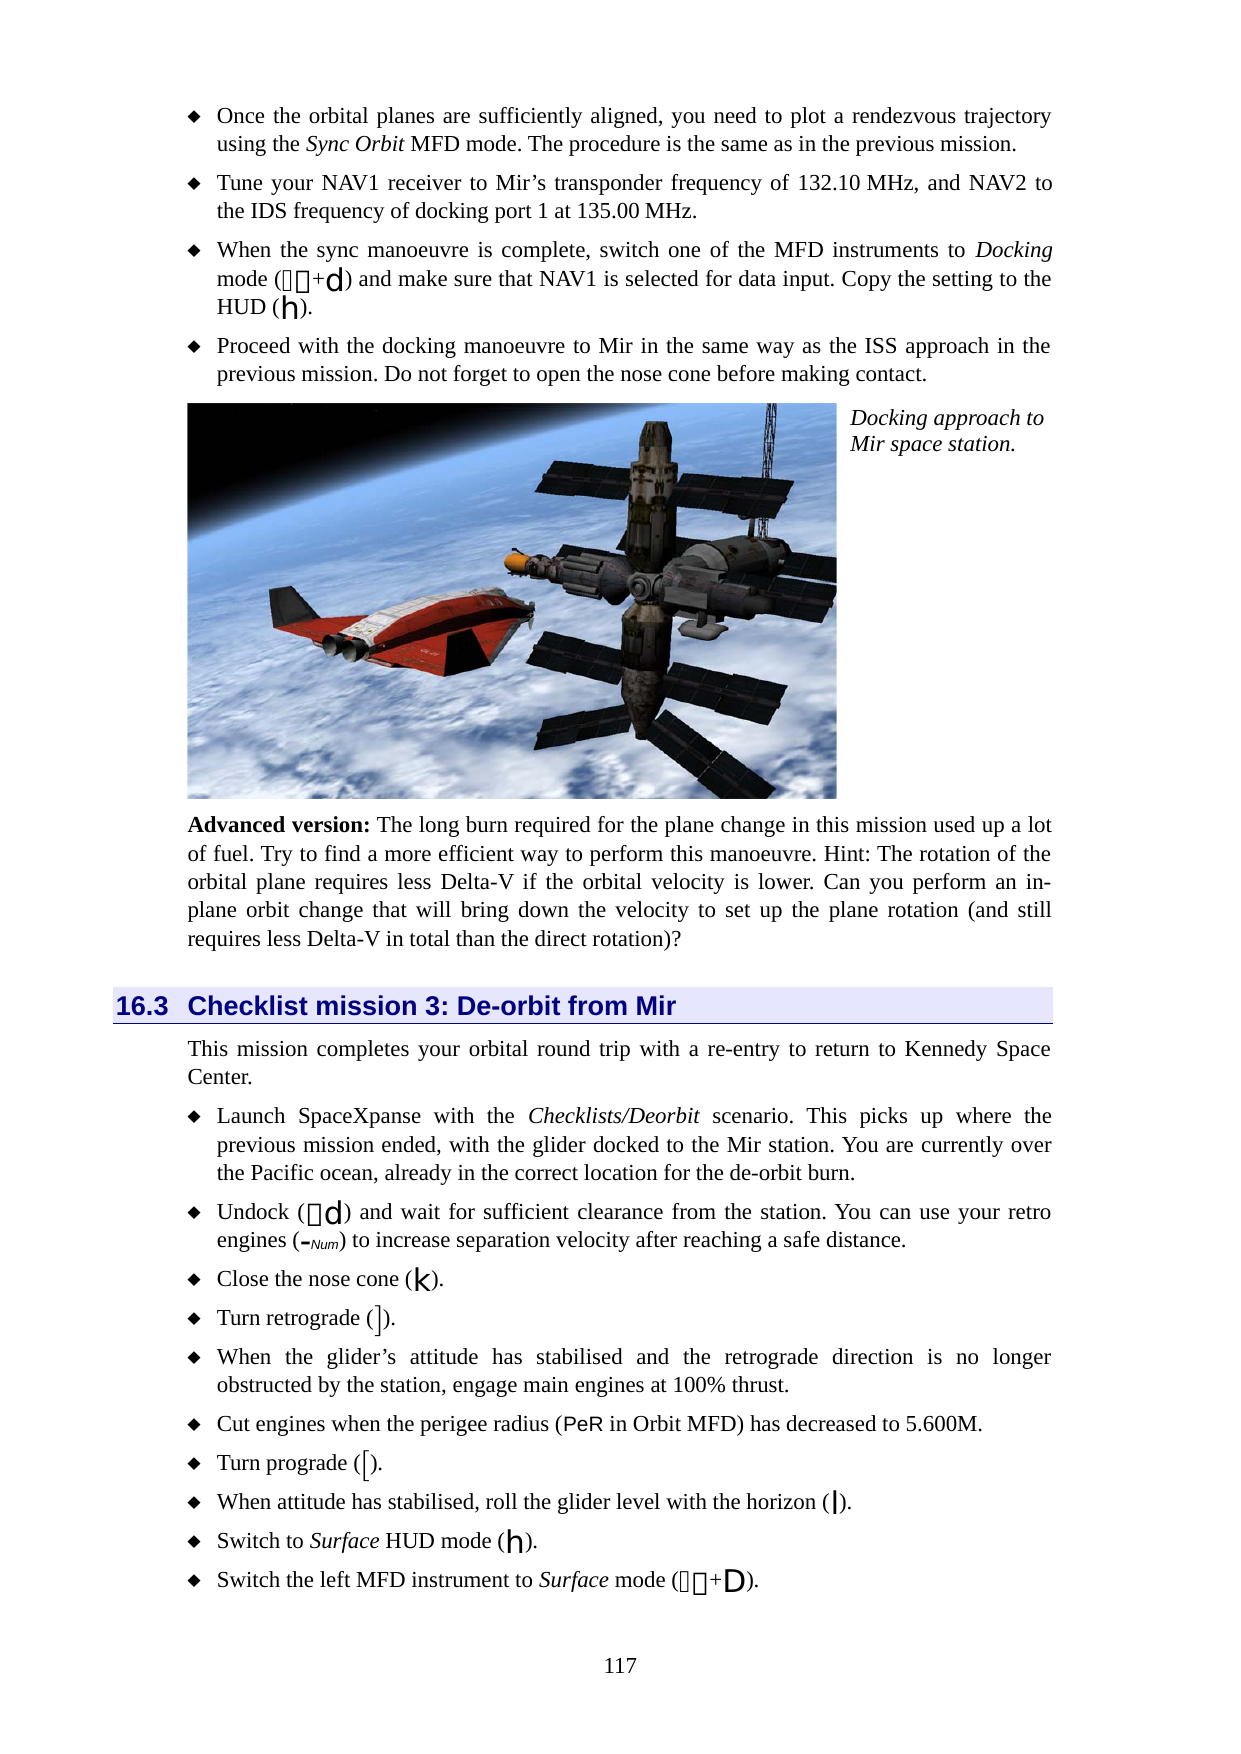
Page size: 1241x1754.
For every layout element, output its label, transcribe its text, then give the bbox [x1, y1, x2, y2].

picture [187, 403, 837, 799]
list When the sync manoeuvre is complete, switch one of the MFD instruments to Docking mode (+d) and make sure that NAV1 is selected for data input. Copy the setting to the HUD (h). [187, 235, 1053, 320]
list Turn prograde ([). [187, 1448, 1053, 1476]
list Cut engines when the perigee radius (PeR in Orbit MFD) has decreased to 5.600M. [187, 1409, 1053, 1437]
list Launch SpaceXpanse with the Checklists/Deorbit scenario. This picks up where the previous mission ended, with the glider docked to the Mir station. You are currently over the Pacific ocean, already in the correct location for the de-orbit burn. [187, 1101, 1053, 1186]
list Switch the left MFD instrument to Surface mode (+D). [187, 1565, 1053, 1593]
list Close the nose cone (k). [187, 1264, 1053, 1292]
list Once the orbital planes are sufficiently aligned, you need to plot a rendezvous trajectory using the Sync Orbit MFD mode. The procedure is the same as in the previous mission. [187, 100, 1053, 157]
list When the glider’s attitude has stabilised and the retrograde direction is no longer obstructed by the station, engage main engines at 100% thrust. [187, 1342, 1053, 1398]
subtitle Checklist mission 3: De-orbit from Mir [113, 987, 1053, 1023]
list When attitude has stabilised, roll the glider level with the horizon (l). [187, 1487, 1053, 1515]
list Switch to Surface HUD mode (h). [187, 1526, 1053, 1554]
text Advanced version: The long burn required for the plane change in this mission used up a lot of fuel. Try to find a more efficient way to perform this manoeuvre. Hint: The rotation of the orbital plane requires less Delta-V if the orbital velocity is lower. Can you perform an in-plane orbit change that will bring down the velocity to set up the plane rotation (and still requires less Delta-V in total than the direct rotation)? [187, 398, 1053, 952]
list Tune your NAV1 receiver to Mir’s transponder frequency of 132.10 MHz, and NAV2 to the IDS frequency of docking port 1 at 135.00 MHz. [187, 168, 1053, 224]
list Proceed with the docking manoeuvre to Mir in the same way as the ISS approach in the previous mission. Do not forget to open the nose cone before making contact. [187, 331, 1053, 387]
list Turn retrograde (]). [187, 1303, 1053, 1331]
text This mission completes your orbital round trip with a re-entry to return to Kennedy Space Center. [187, 1034, 1053, 1090]
list Undock (d) and wait for sufficient clearance from the station. You can use your retro engines (-Num) to increase separation velocity after reaching a safe distance. [187, 1197, 1053, 1253]
